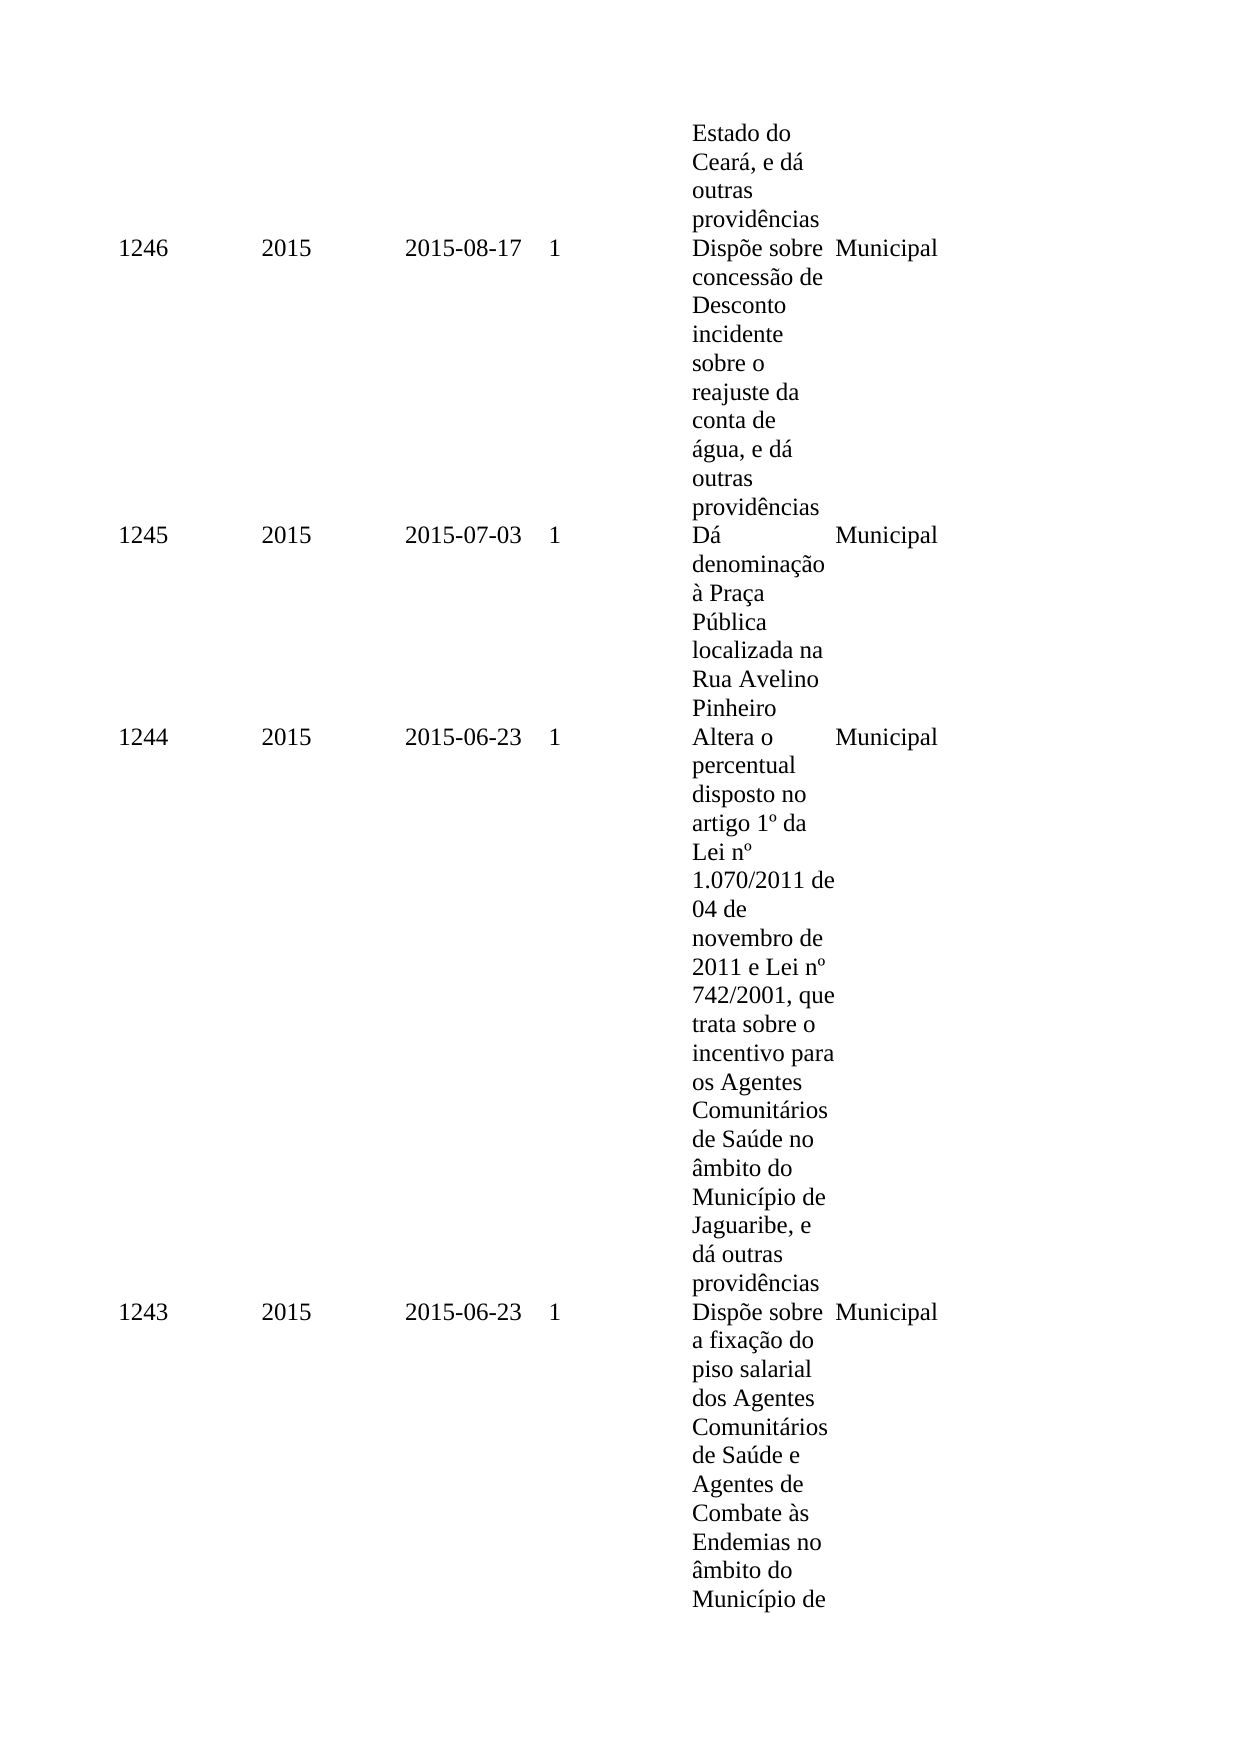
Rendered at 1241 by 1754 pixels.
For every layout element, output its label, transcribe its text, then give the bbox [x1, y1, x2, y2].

table_cell [979, 1297, 1122, 1613]
table_cell 2015-07-03 [405, 521, 548, 722]
table_cell [835, 118, 979, 233]
table_cell Dispõe sobre concessão de Desconto incidente sobre o reajuste da conta de água, e dá outras providências [692, 233, 835, 521]
table_cell 1 [548, 521, 692, 722]
table_cell [548, 118, 692, 233]
table_cell 2015 [261, 1297, 405, 1613]
table_cell Municipal [835, 1297, 979, 1613]
table_cell Municipal [835, 233, 979, 521]
table_cell 1243 [118, 1297, 261, 1613]
table_cell 2015 [261, 521, 405, 722]
table_cell 2015 [261, 233, 405, 521]
table_cell [979, 722, 1122, 1297]
table_cell 1246 [118, 233, 261, 521]
table_cell [261, 118, 405, 233]
table_cell [979, 521, 1122, 722]
table_cell Altera o percentual disposto no artigo 1º da Lei nº 1.070/2011 de 04 de novembro de 2011 e Lei nº 742/2001, que trata sobre o incentivo para os Agentes Comunitários de Saúde no âmbito do Município de Jaguaribe, e dá outras providências [692, 722, 835, 1297]
table_cell [118, 118, 261, 233]
table_cell 1245 [118, 521, 261, 722]
table_cell Dispõe sobre a fixação do piso salarial dos Agentes Comunitários de Saúde e Agentes de Combate às Endemias no âmbito do Município de [692, 1297, 835, 1613]
table_cell 1244 [118, 722, 261, 1297]
table_cell 2015-08-17 [405, 233, 548, 521]
table_cell 1 [548, 722, 692, 1297]
table_cell 2015-06-23 [405, 722, 548, 1297]
table_cell Municipal [835, 722, 979, 1297]
table_cell [979, 233, 1122, 521]
table_cell Estado do Ceará, e dá outras providências [692, 118, 835, 233]
table_cell 1 [548, 233, 692, 521]
table_cell Dá denominação à Praça Pública localizada na Rua Avelino Pinheiro [692, 521, 835, 722]
table_cell 2015 [261, 722, 405, 1297]
table_cell [405, 118, 548, 233]
table_cell 1 [548, 1297, 692, 1613]
table_cell Municipal [835, 521, 979, 722]
table_cell [979, 118, 1122, 233]
table_cell 2015-06-23 [405, 1297, 548, 1613]
